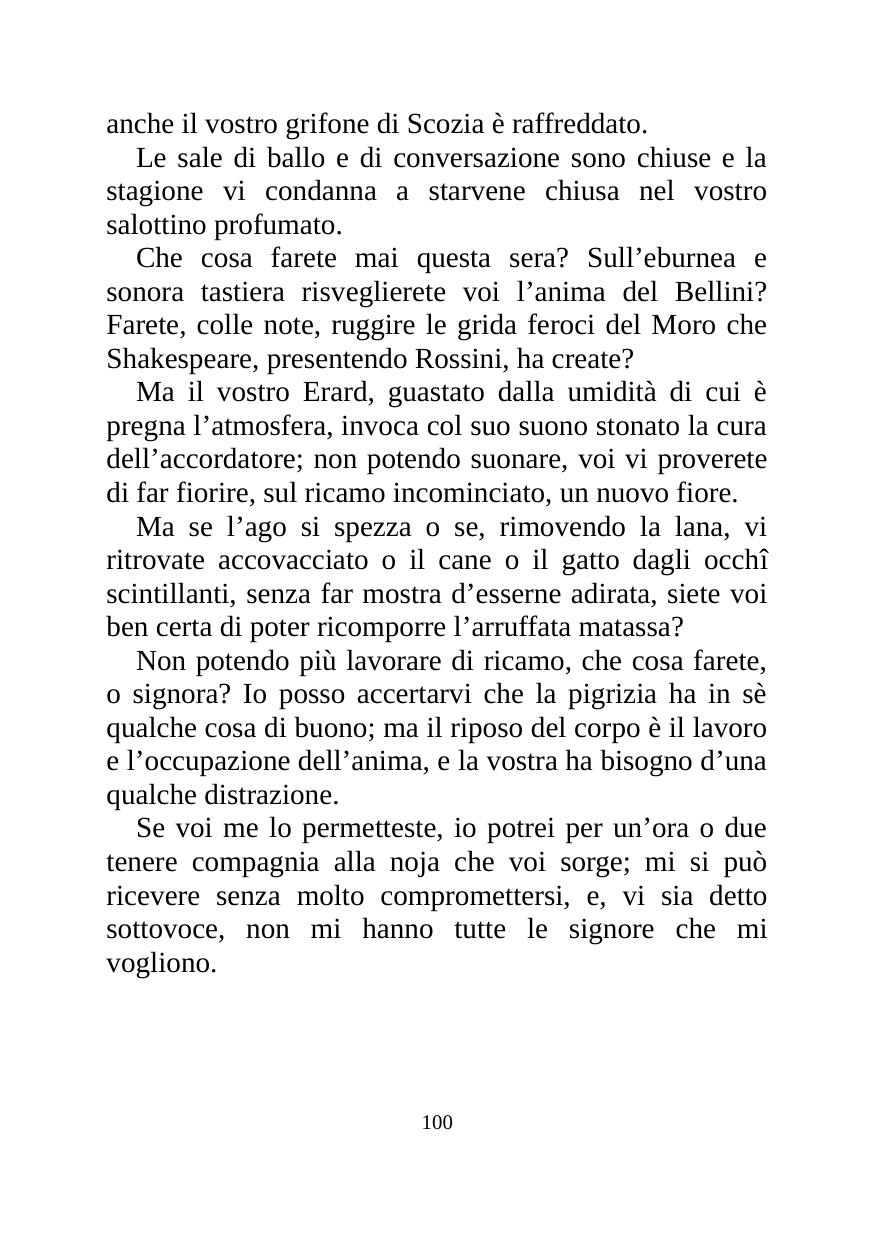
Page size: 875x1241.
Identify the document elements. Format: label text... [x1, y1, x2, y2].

text Che cosa farete mai questa sera? Sull’eburnea e sonora tastiera risveglierete voi l’anima del Bellini? Farete, colle note, ruggire le grida feroci del Moro che Shakespeare, presentendo Rossini, ha create? [106, 240, 768, 374]
text Le sale di ballo e di conversazione sono chiuse e la stagione vi condanna a starvene chiusa nel vostro salottino profumato. [106, 140, 768, 240]
text Se voi me lo permetteste, io potrei per un’ora o due tenere compagnia alla noja che voi sorge; mi si può ricevere senza molto compromettersi, e, vi sia detto sottovoce, non mi hanno tutte le signore che mi vogliono. [106, 811, 768, 978]
text anche il vostro grifone di Scozia è raffreddato. [106, 106, 768, 140]
text Non potendo più lavorare di ricamo, che cosa farete, o signora? Io posso accertarvi che la pigrizia ha in sè qualche cosa di buono; ma il riposo del corpo è il lavoro e l’occupazione dell’anima, e la vostra ha bisogno d’una qualche distrazione. [106, 643, 768, 811]
text Ma se l’ago si spezza o se, rimovendo la lana, vi ritrovate accovacciato o il cane o il gatto dagli occhî scintillanti, senza far mostra d’esserne adirata, siete voi ben certa di poter ricomporre l’arruffata matassa? [106, 509, 768, 643]
text Ma il vostro Erard, guastato dalla umidità di cui è pregna l’atmosfera, invoca col suo suono stonato la cura dell’accordatore; non potendo suonare, voi vi proverete di far fiorire, sul ricamo incominciato, un nuovo fiore. [106, 374, 768, 509]
